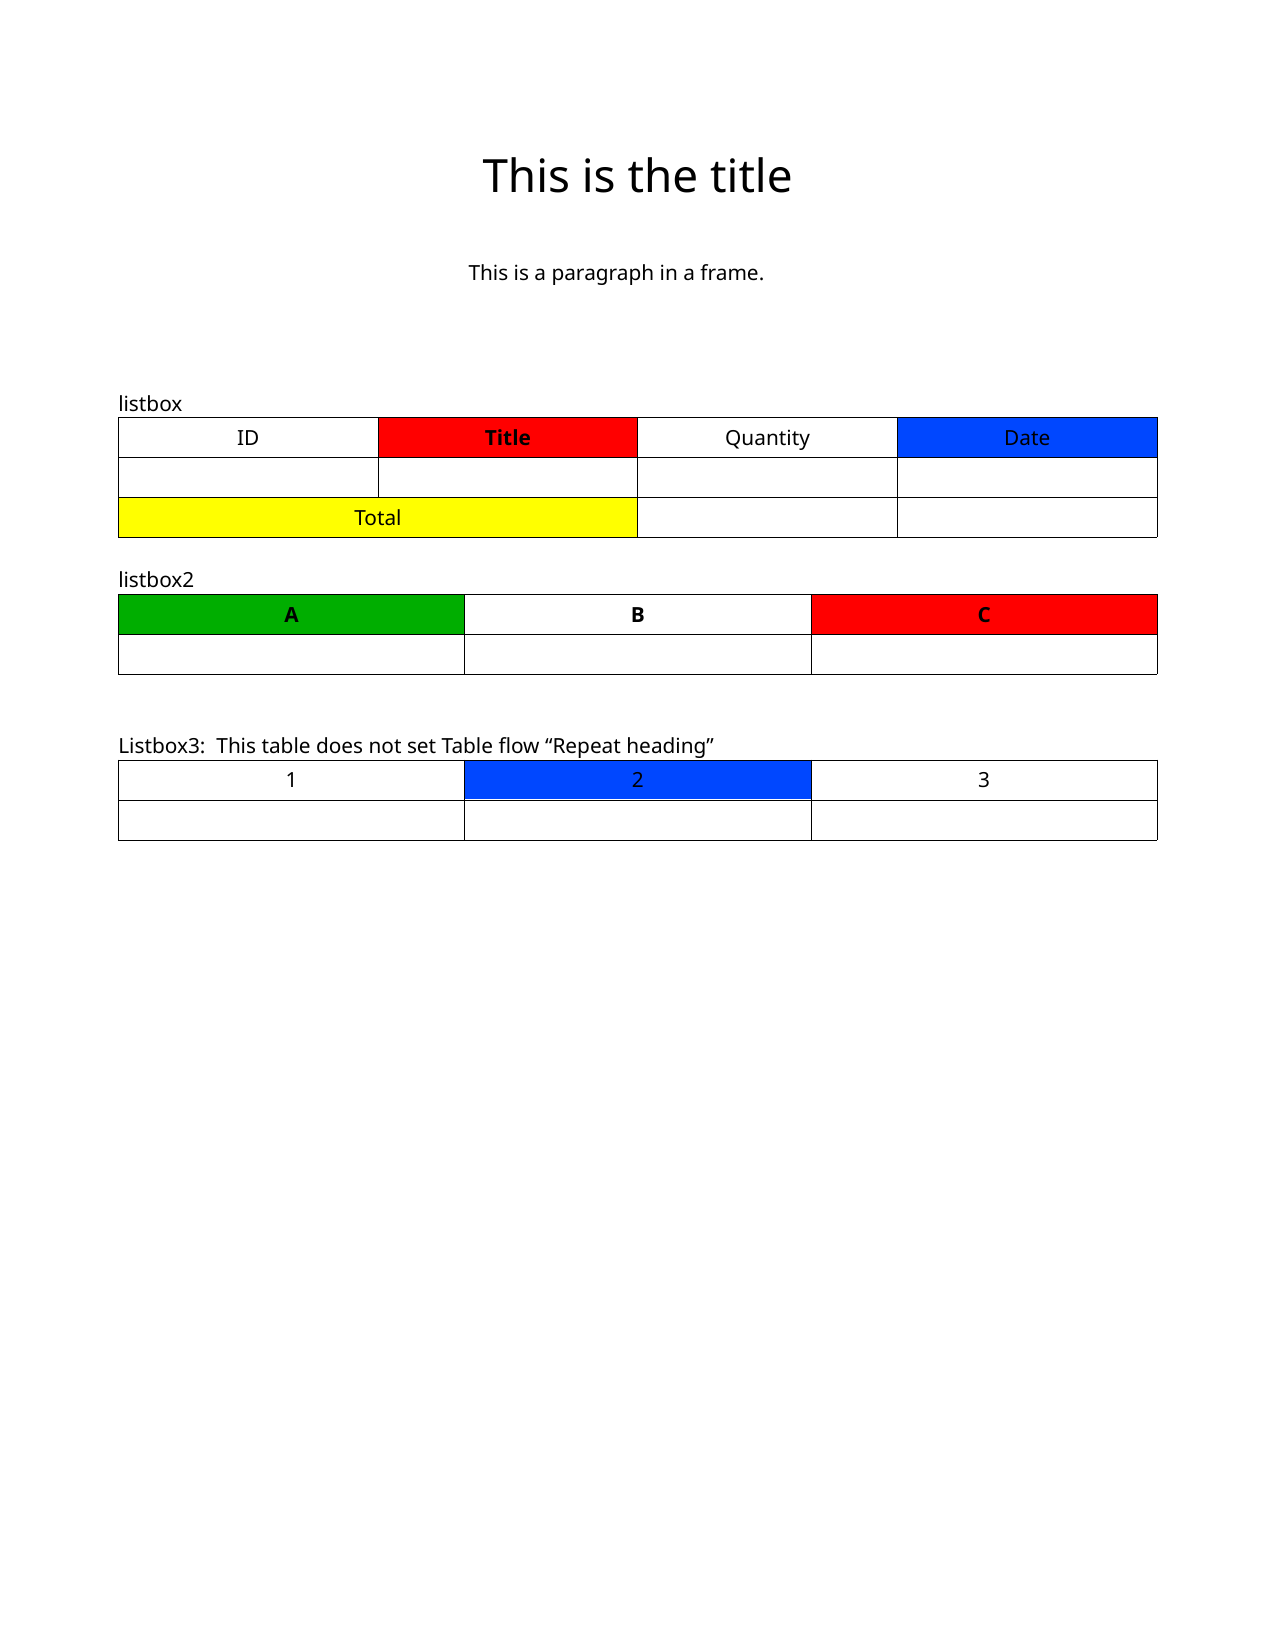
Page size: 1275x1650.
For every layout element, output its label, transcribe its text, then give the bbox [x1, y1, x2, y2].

text listbox [118, 389, 1157, 417]
table_header A [119, 595, 464, 634]
table_cell [119, 801, 464, 839]
table_cell [812, 635, 1157, 674]
table_header C [812, 595, 1157, 634]
table_cell [465, 635, 811, 674]
text Listbox3: This table does not set Table flow “Repeat heading” [118, 731, 1157, 759]
table_cell [119, 635, 464, 674]
table_cell [465, 801, 811, 839]
table_cell [119, 458, 378, 497]
table_cell Total [119, 498, 637, 537]
table_header Date [898, 418, 1157, 457]
table_header 2 [465, 761, 811, 799]
table_cell [812, 801, 1157, 839]
table_cell [898, 498, 1157, 537]
table_cell [379, 458, 637, 497]
table_header 1 [119, 761, 464, 799]
table_header Quantity [638, 418, 897, 457]
text This is a paragraph in a frame. [468, 258, 807, 287]
table_header 3 [812, 761, 1157, 799]
text listbox2 [118, 566, 1157, 594]
table_header Title [379, 418, 637, 457]
table_header B [465, 595, 811, 634]
table_cell [638, 498, 897, 537]
title This is the title [118, 143, 1157, 206]
table_cell [898, 458, 1157, 497]
table_header ID [119, 418, 378, 457]
table_cell [638, 458, 897, 497]
